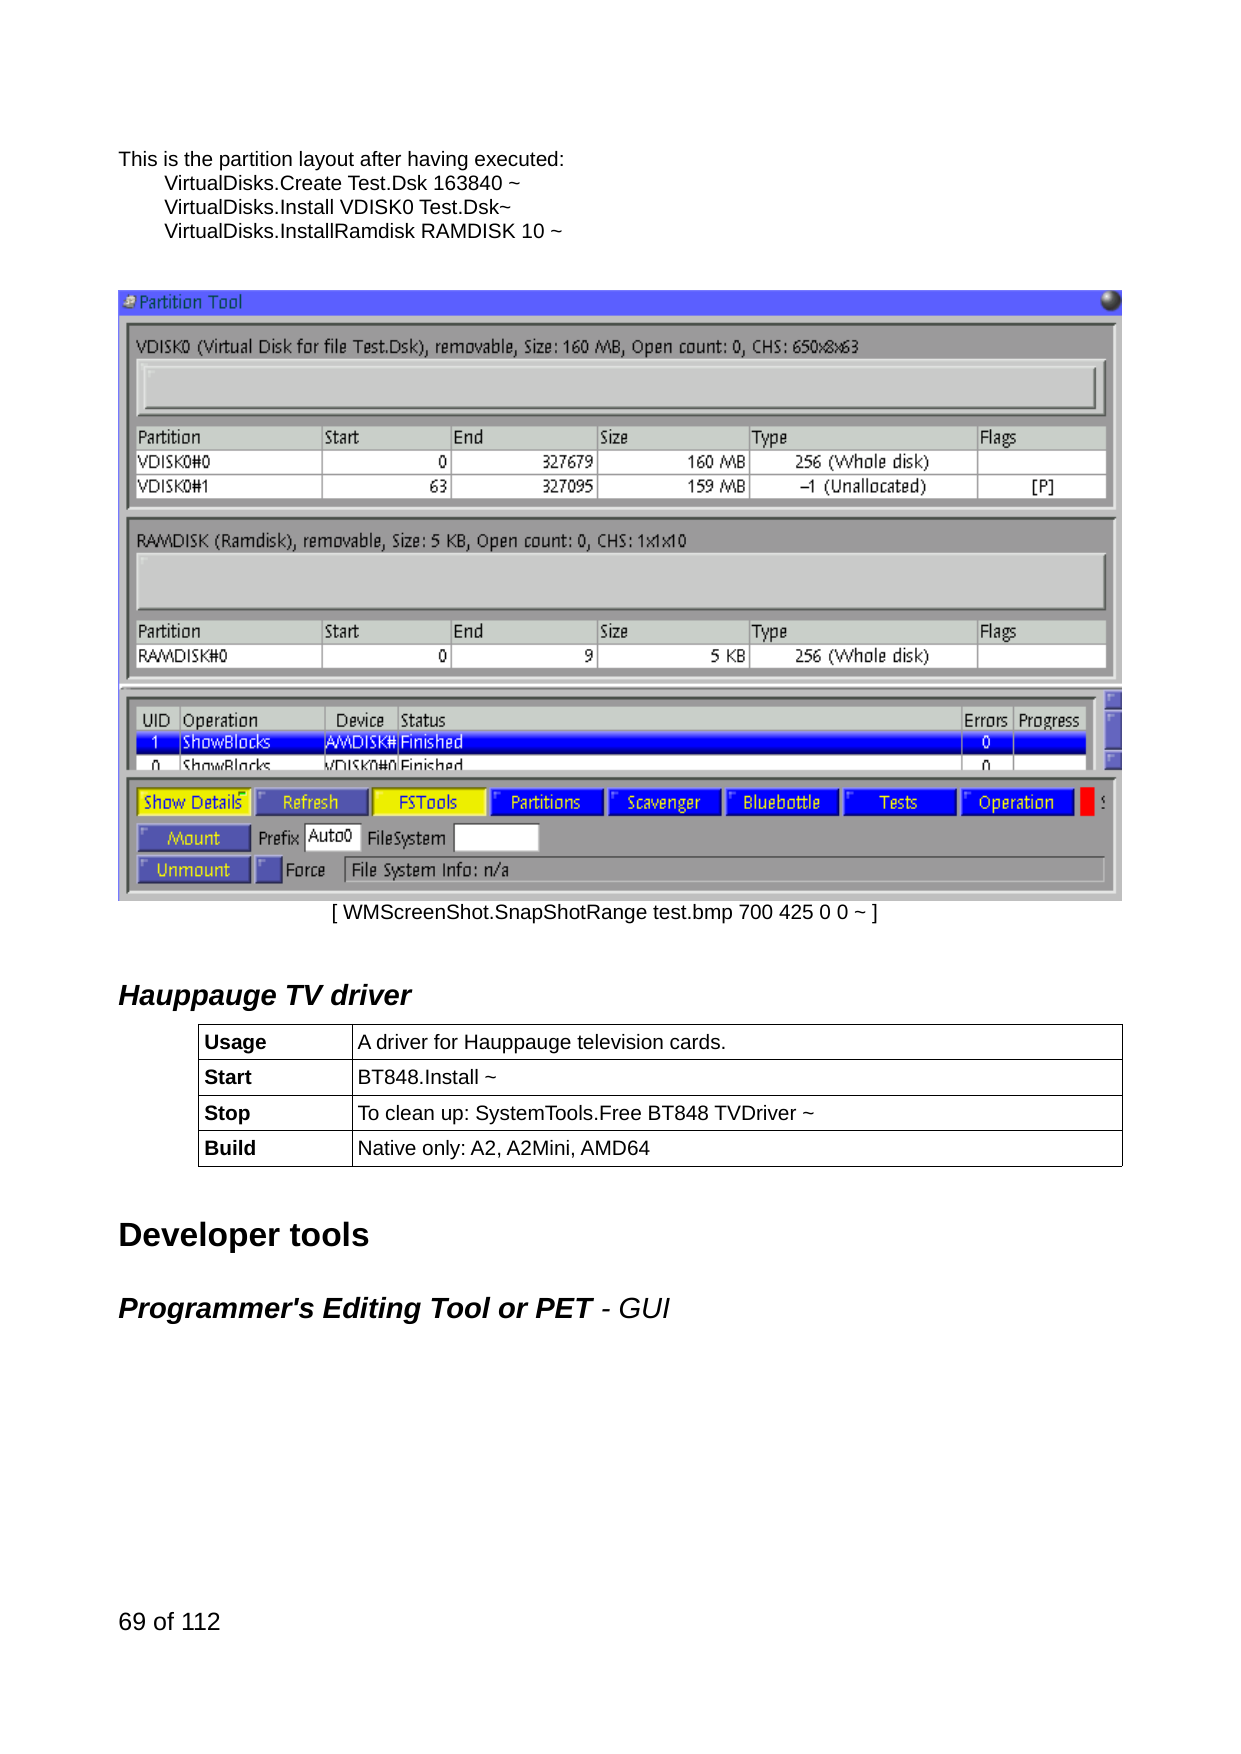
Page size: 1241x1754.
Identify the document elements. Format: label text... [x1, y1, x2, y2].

table_cell Stop [199, 1096, 352, 1130]
text VirtualDisks.Create Test.Dsk 163840 ~ VirtualDisks.Install VDISK0 Test.Dsk~ [118, 171, 1122, 219]
text VirtualDisks.InstallRamdisk RAMDISK 10 ~ [118, 219, 1122, 243]
table_cell Start [199, 1060, 352, 1095]
table_header Usage [199, 1025, 352, 1059]
table_cell To clean up: SystemTools.Free BT848 TVDriver ~ [353, 1096, 1122, 1130]
table_header A driver for Hauppauge television cards. [353, 1025, 1122, 1059]
text This is the partition layout after having executed: [118, 147, 1122, 171]
table_cell Build [199, 1131, 352, 1166]
subtitle Hauppauge TV driver [118, 978, 1122, 1011]
picture [118, 290, 1122, 901]
subtitle Developer tools [118, 1215, 1122, 1254]
table_cell Native only: A2, A2Mini, AMD64 [353, 1131, 1122, 1166]
text [ WMScreenShot.SnapShotRange test.bmp 700 425 0 0 ~ ] [118, 901, 1122, 924]
table_cell BT848.Install ~ [353, 1060, 1122, 1095]
subtitle Programmer's Editing Tool or PET - GUI [118, 1291, 1122, 1325]
